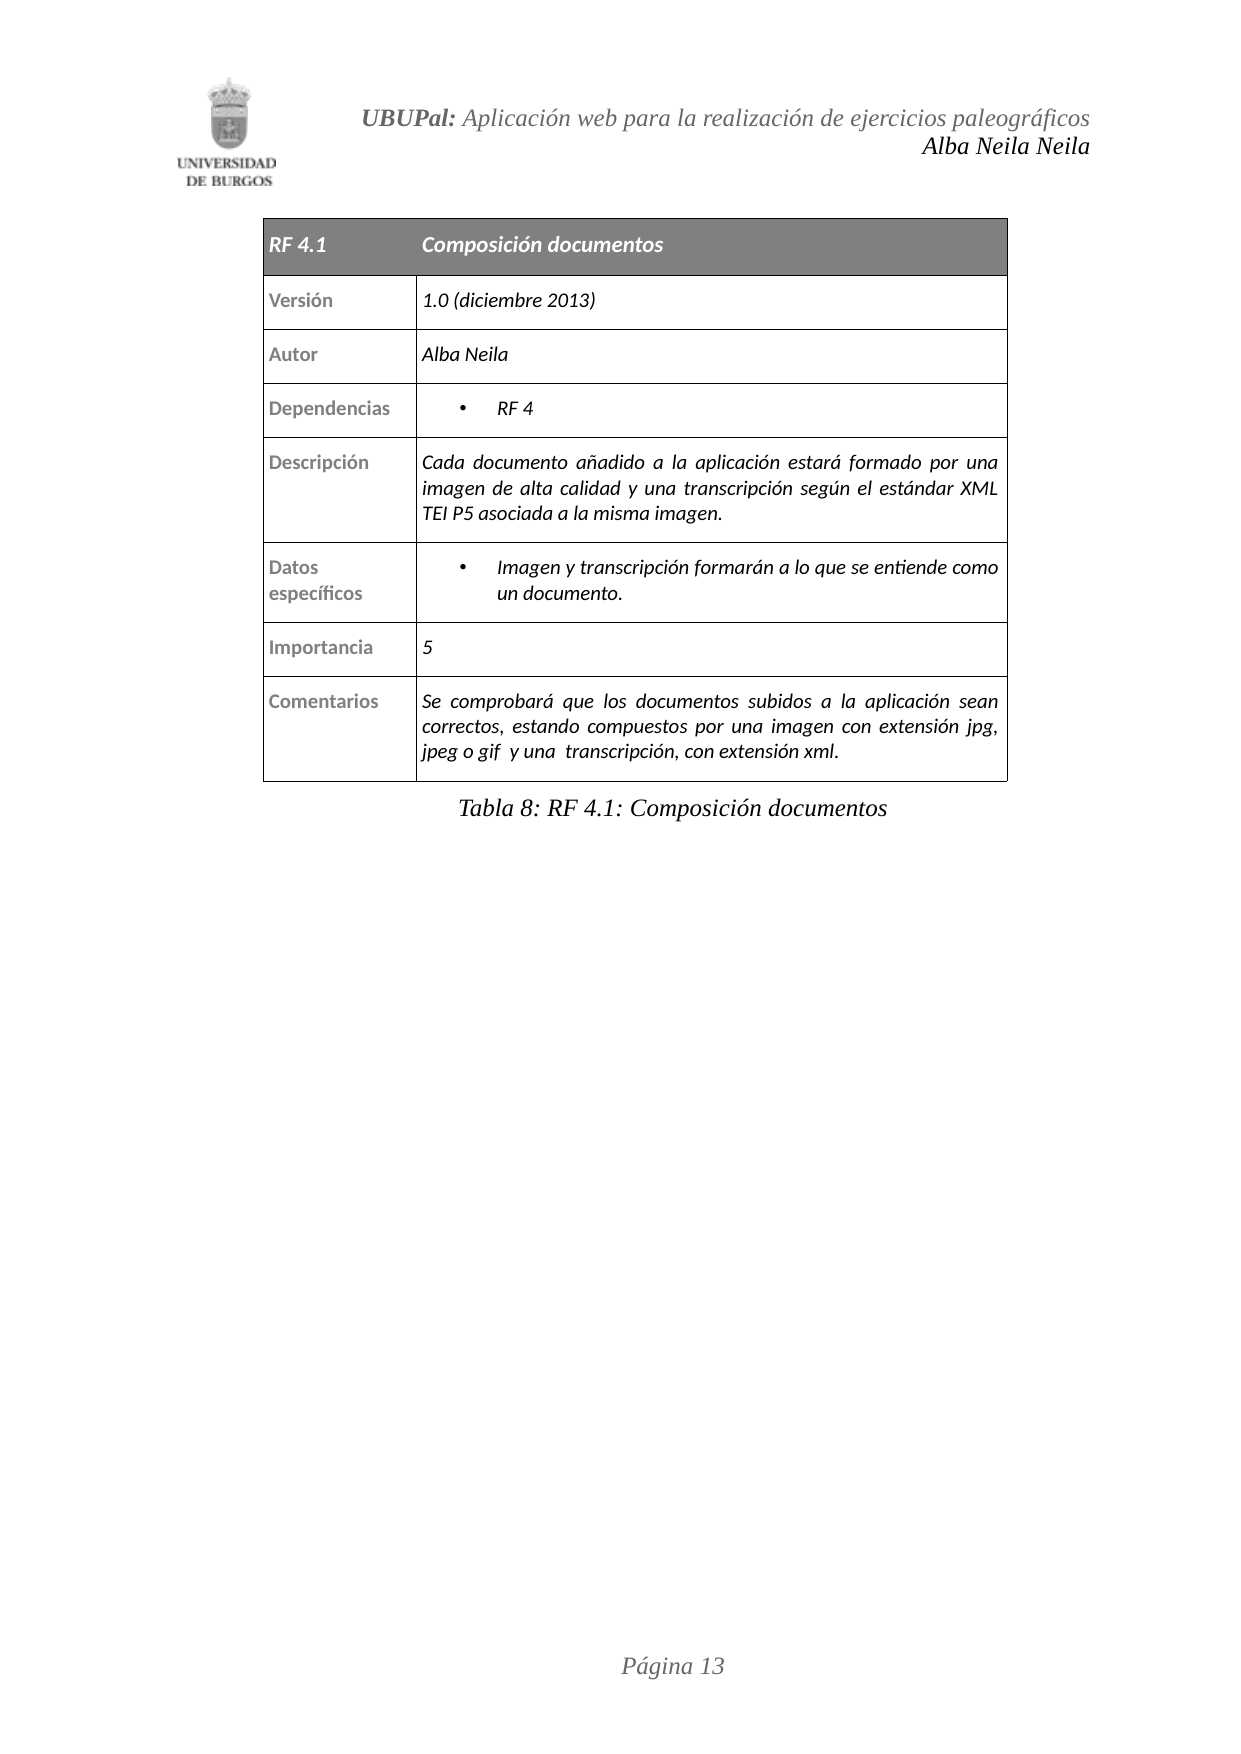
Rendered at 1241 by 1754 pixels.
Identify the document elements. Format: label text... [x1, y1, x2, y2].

table_cell Descripción [264, 438, 416, 542]
picture [177, 77, 276, 186]
table_cell 1.0 (diciembre 2013) [417, 276, 1007, 329]
text Tabla 8: RF 4.1: Composición documentos [255, 793, 1092, 822]
table_cell 5 [417, 623, 1007, 676]
table_cell Alba Neila [417, 330, 1007, 383]
table_cell Cada documento añadido a la aplicación estará formado por una imagen de alta calidad y una transcripción según el estándar XML TEI P5 asociada a la misma imagen. [417, 438, 1007, 542]
table_cell RF 4 [417, 384, 1007, 437]
table_cell Se comprobará que los documentos subidos a la aplicación sean correctos, estando compuestos por una imagen con extensión jpg, jpeg o gif y una transcripción, con extensión xml. [417, 677, 1007, 781]
table_header RF 4.1 [264, 219, 416, 275]
table_cell Versión [264, 276, 416, 329]
table_cell Datos específicos [264, 543, 416, 622]
table_cell Autor [264, 330, 416, 383]
table_cell Imagen y transcripción formarán a lo que se entiende como un documento. [417, 543, 1007, 622]
table_cell Dependencias [264, 384, 416, 437]
table_cell Importancia [264, 623, 416, 676]
table_header Composición documentos [416, 219, 1007, 275]
table_cell Comentarios [264, 677, 416, 781]
